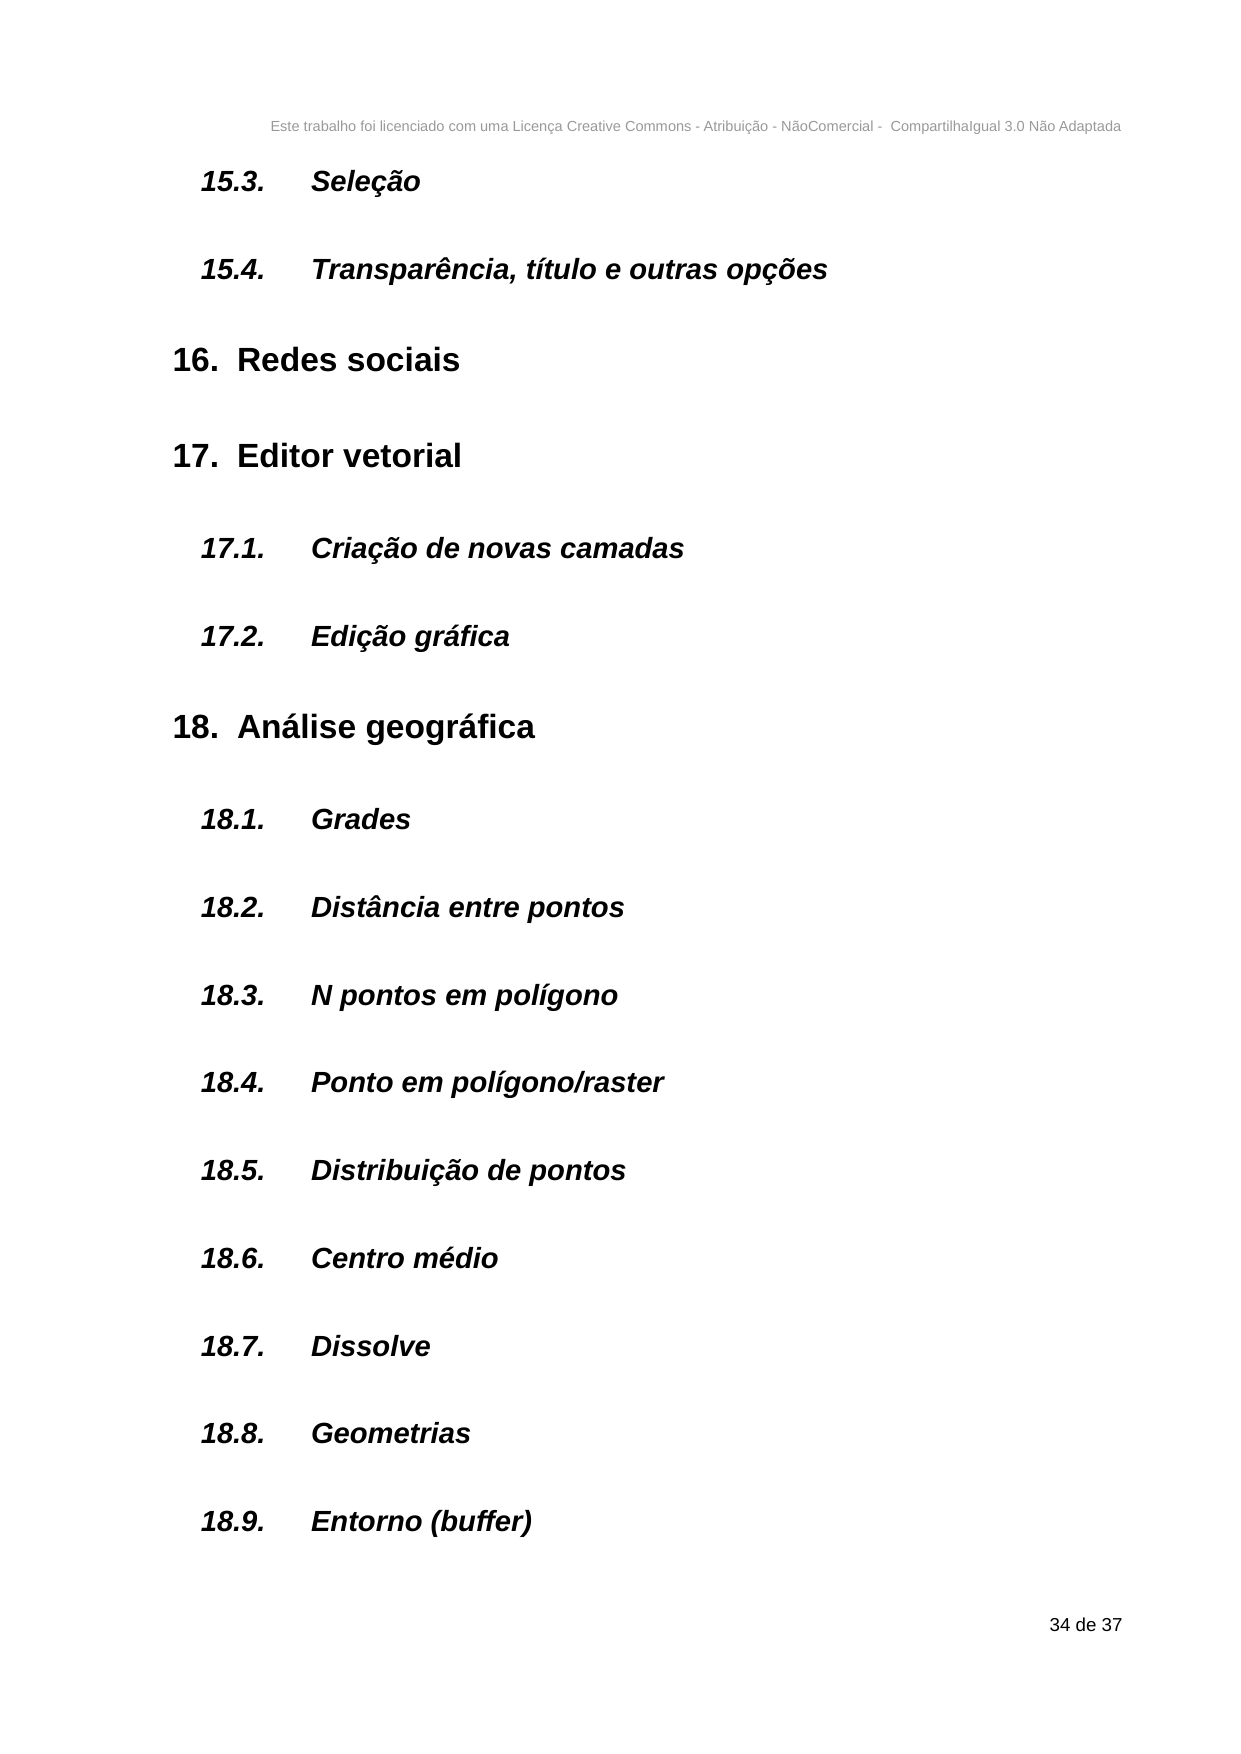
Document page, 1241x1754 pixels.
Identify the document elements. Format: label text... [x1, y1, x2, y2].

subtitle Seleção [163, 164, 1077, 198]
subtitle Dissolve [163, 1329, 1077, 1362]
subtitle Distância entre pontos [163, 890, 1077, 923]
subtitle N pontos em polígono [163, 977, 1077, 1011]
subtitle Análise geográfica [163, 706, 1077, 745]
subtitle Editor vetorial [163, 435, 1077, 474]
subtitle Distribuição de pontos [163, 1153, 1077, 1187]
subtitle Transparência, título e outras opções [163, 252, 1077, 286]
subtitle Edição gráfica [163, 619, 1077, 652]
subtitle Entorno (buffer) [163, 1504, 1077, 1538]
subtitle Geometrias [163, 1417, 1077, 1450]
subtitle Redes sociais [163, 340, 1077, 379]
subtitle Ponto em polígono/raster [163, 1065, 1077, 1099]
subtitle Centro médio [163, 1241, 1077, 1274]
subtitle Criação de novas camadas [163, 531, 1077, 564]
subtitle Grades [163, 802, 1077, 835]
